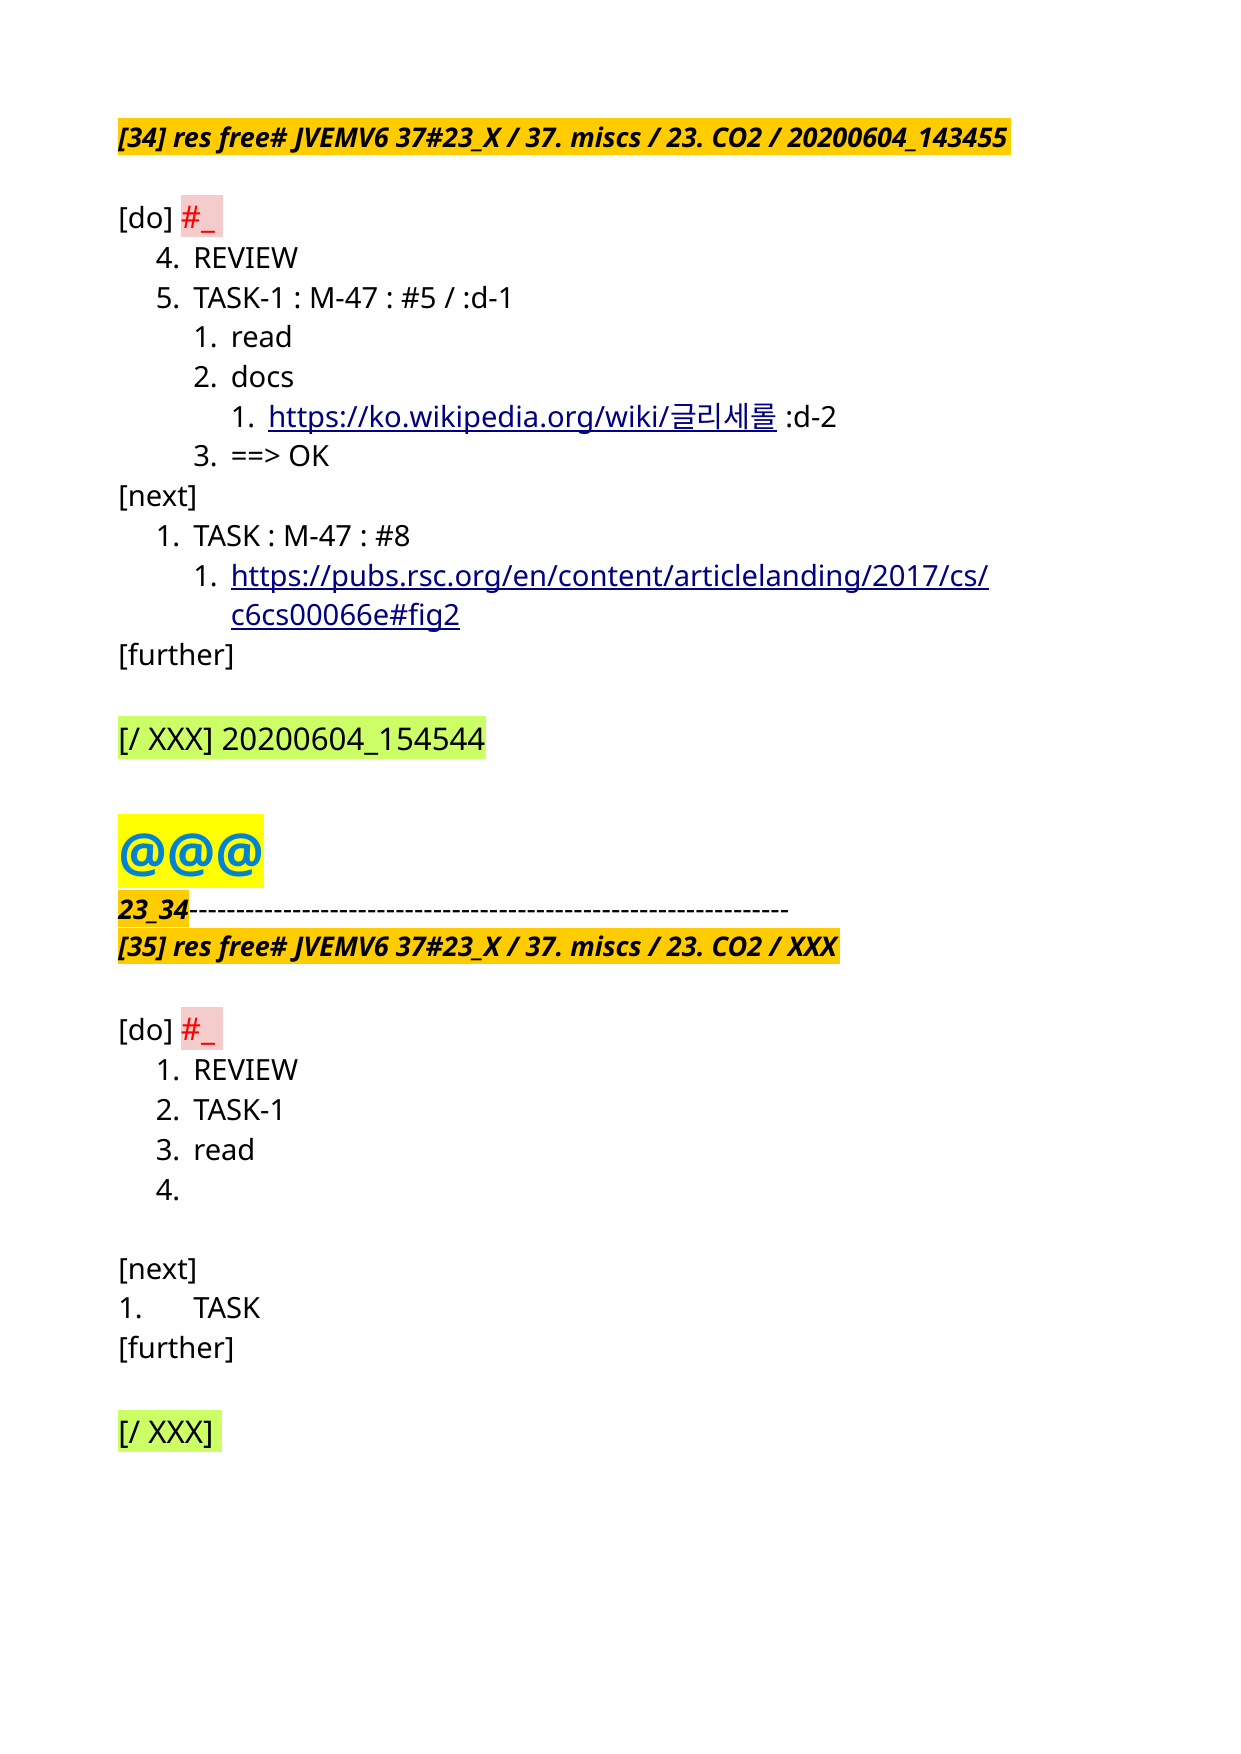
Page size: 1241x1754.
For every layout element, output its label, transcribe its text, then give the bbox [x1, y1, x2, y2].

text [35] res free# JVEMV6 37#23_X / 37. miscs / 23. CO2 / XXX [118, 928, 1122, 964]
list TASK-1 : M-47 : #5 / :d-1 [156, 277, 1122, 317]
text @@@ [118, 814, 1122, 888]
list read [156, 1129, 1122, 1169]
text [further] [118, 1327, 1122, 1367]
text [further] [118, 634, 1122, 674]
list REVIEW [156, 237, 1122, 277]
list REVIEW [156, 1050, 1122, 1089]
text [next] [118, 475, 1122, 515]
list TASK [118, 1288, 1122, 1327]
text [/ XXX] 20200604_154544 [118, 674, 1122, 759]
text [do] #_ [118, 195, 1122, 237]
text 23_34---------------------------------------------------------------- [118, 888, 1122, 928]
list TASK-1 [156, 1089, 1122, 1129]
text [34] res free# JVEMV6 37#23_X / 37. miscs / 23. CO2 / 20200604_143455 [118, 118, 1122, 155]
text [/ XXX] [118, 1367, 1122, 1452]
list ==> OK [193, 436, 1122, 475]
list read [193, 317, 1122, 356]
list https://pubs.rsc.org/en/content/articlelanding/2017/cs/c6cs00066e#fig2 [193, 555, 1122, 634]
list docs [193, 356, 1122, 396]
text [do] #_ [118, 1007, 1122, 1050]
list https://ko.wikipedia.org/wiki/글리세롤 :d-2 [231, 396, 1122, 436]
list TASK : M-47 : #8 [156, 515, 1122, 555]
text [next] [118, 1248, 1122, 1288]
